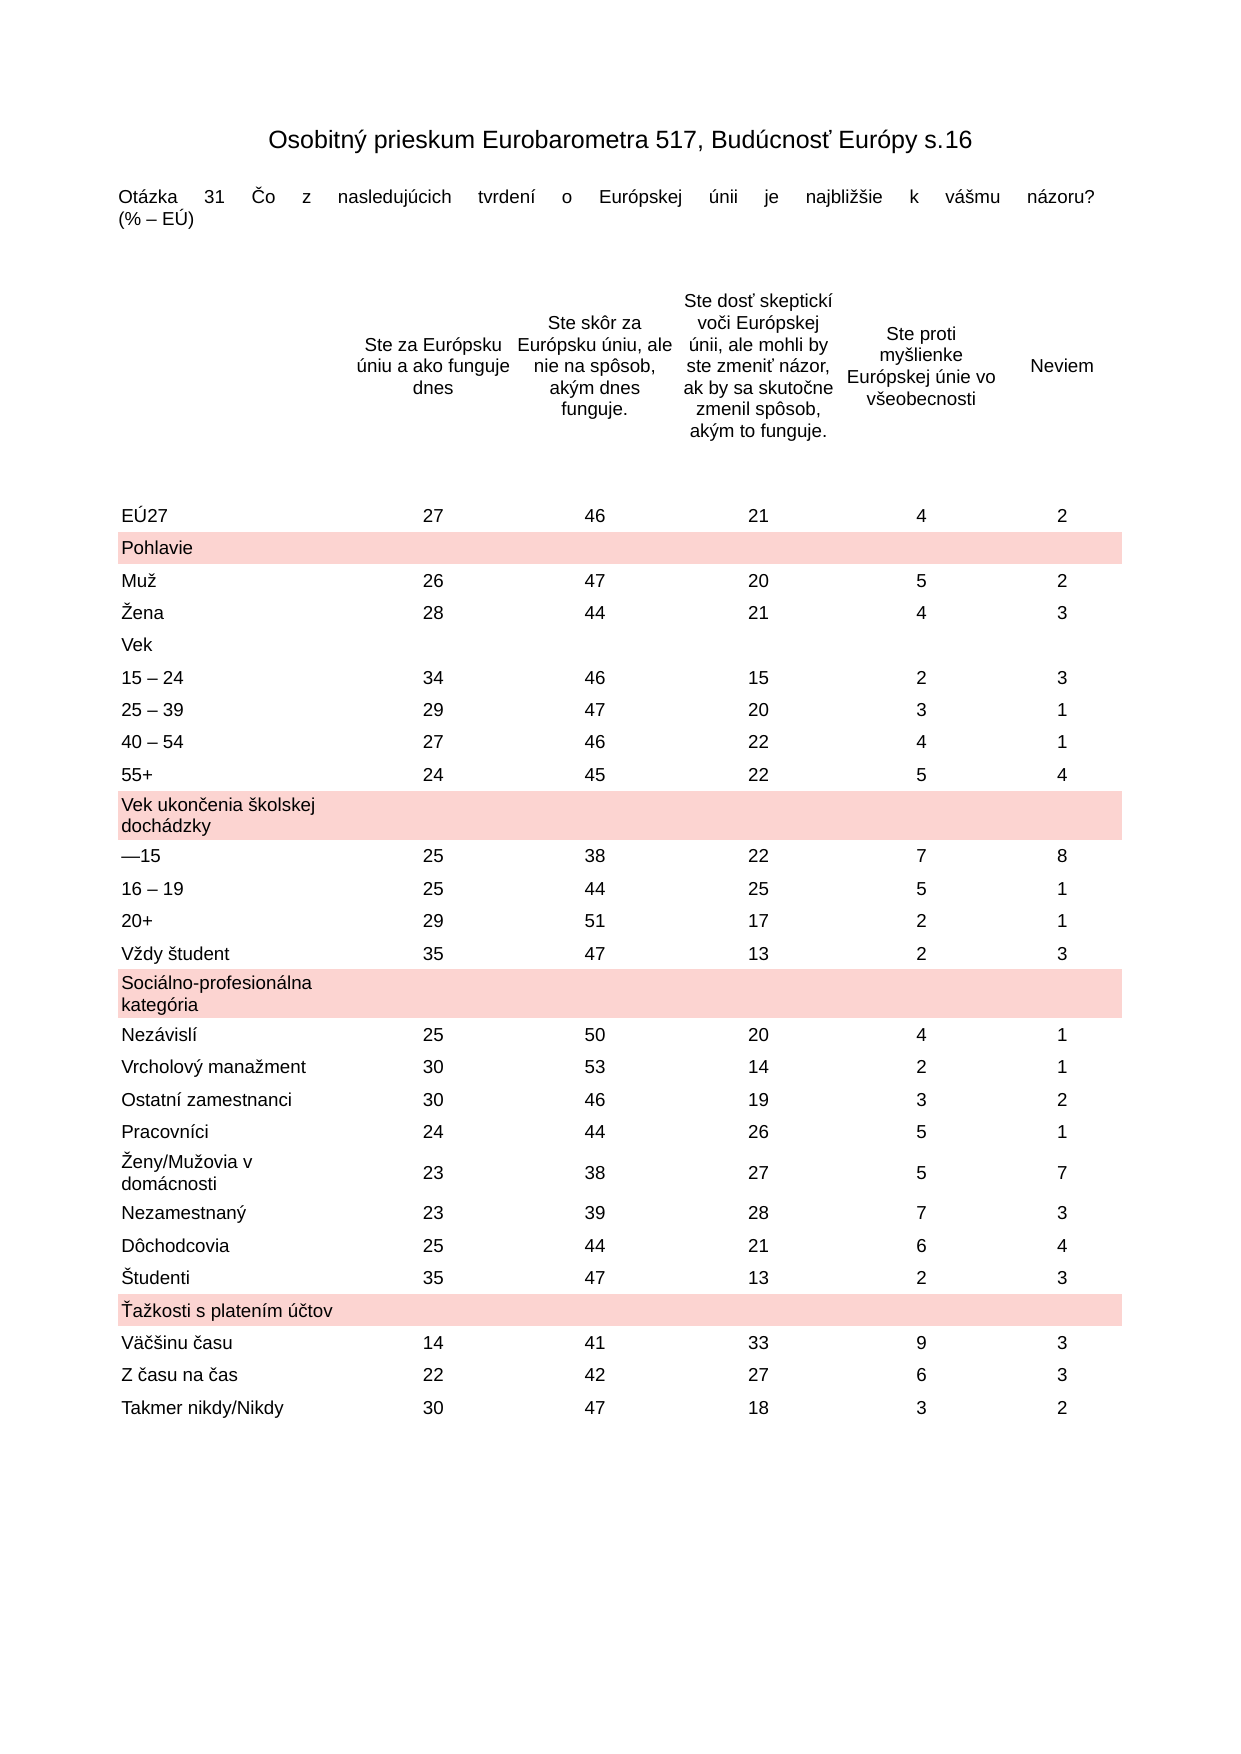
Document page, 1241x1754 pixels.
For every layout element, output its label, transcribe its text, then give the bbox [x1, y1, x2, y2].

table_cell [840, 791, 1002, 840]
table_cell 38 [513, 840, 676, 872]
table_cell Takmer nikdy/Nikdy [118, 1391, 353, 1423]
table_cell 19 [676, 1083, 840, 1115]
table_cell [513, 1294, 676, 1326]
table_cell [1002, 1294, 1122, 1326]
table_cell [513, 791, 676, 840]
table_cell 2 [1002, 499, 1122, 532]
table_cell [1002, 791, 1122, 840]
table_cell 2 [840, 661, 1002, 693]
table_cell 9 [840, 1326, 1002, 1359]
table_cell 27 [676, 1359, 840, 1391]
table_cell 47 [513, 1391, 676, 1423]
table_cell 22 [676, 758, 840, 791]
table_cell 5 [840, 872, 1002, 904]
table_cell Ostatní zamestnanci [118, 1083, 353, 1115]
table_cell 3 [1002, 661, 1122, 693]
table_cell —15 [118, 840, 353, 872]
table_cell 8 [1002, 840, 1122, 872]
table_cell 33 [676, 1326, 840, 1359]
table_cell 2 [1002, 1083, 1122, 1115]
table_cell 3 [1002, 1197, 1122, 1229]
table_cell [513, 629, 676, 661]
table_cell 20 [676, 1018, 840, 1051]
table_cell 2 [840, 937, 1002, 969]
table_cell 5 [840, 1115, 1002, 1148]
table_cell 15 [676, 661, 840, 693]
table_cell 47 [513, 564, 676, 596]
table_cell 3 [840, 694, 1002, 726]
table_cell EÚ27 [118, 499, 353, 532]
table_cell 27 [676, 1148, 840, 1197]
table_cell 3 [1002, 1326, 1122, 1359]
table_cell 18 [676, 1391, 840, 1423]
table_cell Pohlavie [118, 532, 353, 564]
table_cell 3 [1002, 937, 1122, 969]
table_cell 6 [840, 1359, 1002, 1391]
table_cell 1 [1002, 905, 1122, 937]
table_cell Ženy/Mužovia v domácnosti [118, 1148, 353, 1197]
table_cell 3 [840, 1391, 1002, 1423]
table_cell 26 [676, 1115, 840, 1148]
table_cell [513, 532, 676, 564]
table_cell 21 [676, 596, 840, 629]
table_cell 4 [840, 596, 1002, 629]
table_cell 14 [676, 1051, 840, 1083]
table_header Ste za Európsku úniu a ako funguje dnes [353, 233, 513, 499]
table_cell 22 [353, 1359, 513, 1391]
table_cell Vrcholový manažment [118, 1051, 353, 1083]
table_cell 20 [676, 564, 840, 596]
table_cell Vek [118, 629, 353, 661]
table_cell 22 [676, 726, 840, 758]
table_cell 29 [353, 905, 513, 937]
table_cell 27 [353, 726, 513, 758]
table_cell 34 [353, 661, 513, 693]
table_cell 42 [513, 1359, 676, 1391]
table_cell 23 [353, 1148, 513, 1197]
table_cell 15 – 24 [118, 661, 353, 693]
table_cell 13 [676, 937, 840, 969]
table_cell Z času na čas [118, 1359, 353, 1391]
table_cell [676, 629, 840, 661]
table_cell 3 [1002, 1262, 1122, 1294]
table_cell [1002, 969, 1122, 1018]
table_cell 35 [353, 937, 513, 969]
table_cell 1 [1002, 726, 1122, 758]
table_cell 1 [1002, 872, 1122, 904]
table_cell 25 [353, 1229, 513, 1262]
table_cell 44 [513, 872, 676, 904]
table_cell Vždy študent [118, 937, 353, 969]
table_cell 4 [840, 726, 1002, 758]
table_cell 2 [840, 1262, 1002, 1294]
table_cell 1 [1002, 1051, 1122, 1083]
table_cell [353, 532, 513, 564]
table_cell [676, 532, 840, 564]
table_cell 4 [840, 1018, 1002, 1051]
table_cell 21 [676, 499, 840, 532]
table_cell 50 [513, 1018, 676, 1051]
table_cell [1002, 532, 1122, 564]
table_cell 46 [513, 726, 676, 758]
table_cell 20+ [118, 905, 353, 937]
table_cell 44 [513, 1229, 676, 1262]
table_cell Sociálno-profesionálna kategória [118, 969, 353, 1018]
table_cell [840, 629, 1002, 661]
table_cell 26 [353, 564, 513, 596]
table_cell 55+ [118, 758, 353, 791]
table_cell [353, 629, 513, 661]
table_cell 30 [353, 1391, 513, 1423]
table_cell 4 [1002, 1229, 1122, 1262]
table_header Neviem [1002, 233, 1122, 499]
table_cell 44 [513, 1115, 676, 1148]
table_cell 47 [513, 937, 676, 969]
table_cell [840, 532, 1002, 564]
table_cell [676, 791, 840, 840]
table_cell 30 [353, 1051, 513, 1083]
table_cell [353, 791, 513, 840]
table_cell 25 – 39 [118, 694, 353, 726]
table_cell 4 [1002, 758, 1122, 791]
table_cell 41 [513, 1326, 676, 1359]
text Otázka 31 Čo z nasledujúcich tvrdení o Európskej únii je najbližšie k vášmu názoru? (% – EÚ) [118, 186, 1122, 229]
table_cell [513, 969, 676, 1018]
table_cell [840, 969, 1002, 1018]
table_cell 14 [353, 1326, 513, 1359]
table_cell 40 – 54 [118, 726, 353, 758]
table_cell 21 [676, 1229, 840, 1262]
table_cell Nezamestnaný [118, 1197, 353, 1229]
table_cell 30 [353, 1083, 513, 1115]
table_cell 25 [353, 840, 513, 872]
table_cell 47 [513, 1262, 676, 1294]
table_cell 22 [676, 840, 840, 872]
table_cell [353, 969, 513, 1018]
table_cell 5 [840, 758, 1002, 791]
table_cell 1 [1002, 694, 1122, 726]
table_cell Nezávislí [118, 1018, 353, 1051]
table_cell 38 [513, 1148, 676, 1197]
table_cell 7 [1002, 1148, 1122, 1197]
table_cell 6 [840, 1229, 1002, 1262]
table_cell Muž [118, 564, 353, 596]
table_cell 46 [513, 1083, 676, 1115]
table_cell 3 [1002, 1359, 1122, 1391]
table_cell Pracovníci [118, 1115, 353, 1148]
table_header Ste skôr za Európsku úniu, ale nie na spôsob, akým dnes funguje. [513, 233, 676, 499]
table_cell 46 [513, 661, 676, 693]
table_cell 5 [840, 1148, 1002, 1197]
table_cell 7 [840, 1197, 1002, 1229]
table_cell 27 [353, 499, 513, 532]
table_cell Žena [118, 596, 353, 629]
table_cell Vek ukončenia školskej dochádzky [118, 791, 353, 840]
table_cell 2 [1002, 1391, 1122, 1423]
table_cell 44 [513, 596, 676, 629]
table_cell Študenti [118, 1262, 353, 1294]
table_cell 16 – 19 [118, 872, 353, 904]
table_cell 39 [513, 1197, 676, 1229]
table_cell 5 [840, 564, 1002, 596]
table_cell 2 [840, 905, 1002, 937]
table_cell Väčšinu času [118, 1326, 353, 1359]
table_header [118, 233, 353, 499]
table_cell 47 [513, 694, 676, 726]
table_cell 2 [840, 1051, 1002, 1083]
table_cell 24 [353, 1115, 513, 1148]
table_cell 29 [353, 694, 513, 726]
table_cell 51 [513, 905, 676, 937]
table_cell 53 [513, 1051, 676, 1083]
table_cell 3 [1002, 596, 1122, 629]
table_header Ste dosť skeptickí voči Európskej únii, ale mohli by ste zmeniť názor, ak by sa skutočne zmenil spôsob, akým to funguje. [676, 233, 840, 499]
table_cell 2 [1002, 564, 1122, 596]
table_cell 1 [1002, 1115, 1122, 1148]
table_cell 46 [513, 499, 676, 532]
table_cell 25 [353, 872, 513, 904]
table_cell 4 [840, 499, 1002, 532]
table_cell [676, 1294, 840, 1326]
table_cell 28 [353, 596, 513, 629]
table_cell 17 [676, 905, 840, 937]
table_cell 7 [840, 840, 1002, 872]
table_cell 20 [676, 694, 840, 726]
table_cell Dôchodcovia [118, 1229, 353, 1262]
table_cell 25 [676, 872, 840, 904]
table_cell [353, 1294, 513, 1326]
table_cell [1002, 629, 1122, 661]
table_cell 23 [353, 1197, 513, 1229]
table_cell 1 [1002, 1018, 1122, 1051]
table_cell 13 [676, 1262, 840, 1294]
table_cell Ťažkosti s platením účtov [118, 1294, 353, 1326]
table_cell 25 [353, 1018, 513, 1051]
table_cell 35 [353, 1262, 513, 1294]
table_cell 45 [513, 758, 676, 791]
table_cell 28 [676, 1197, 840, 1229]
table_cell 3 [840, 1083, 1002, 1115]
table_header Ste proti myšlienke Európskej únie vo všeobecnosti [840, 233, 1002, 499]
table_cell 24 [353, 758, 513, 791]
table_cell [840, 1294, 1002, 1326]
table_cell [676, 969, 840, 1018]
